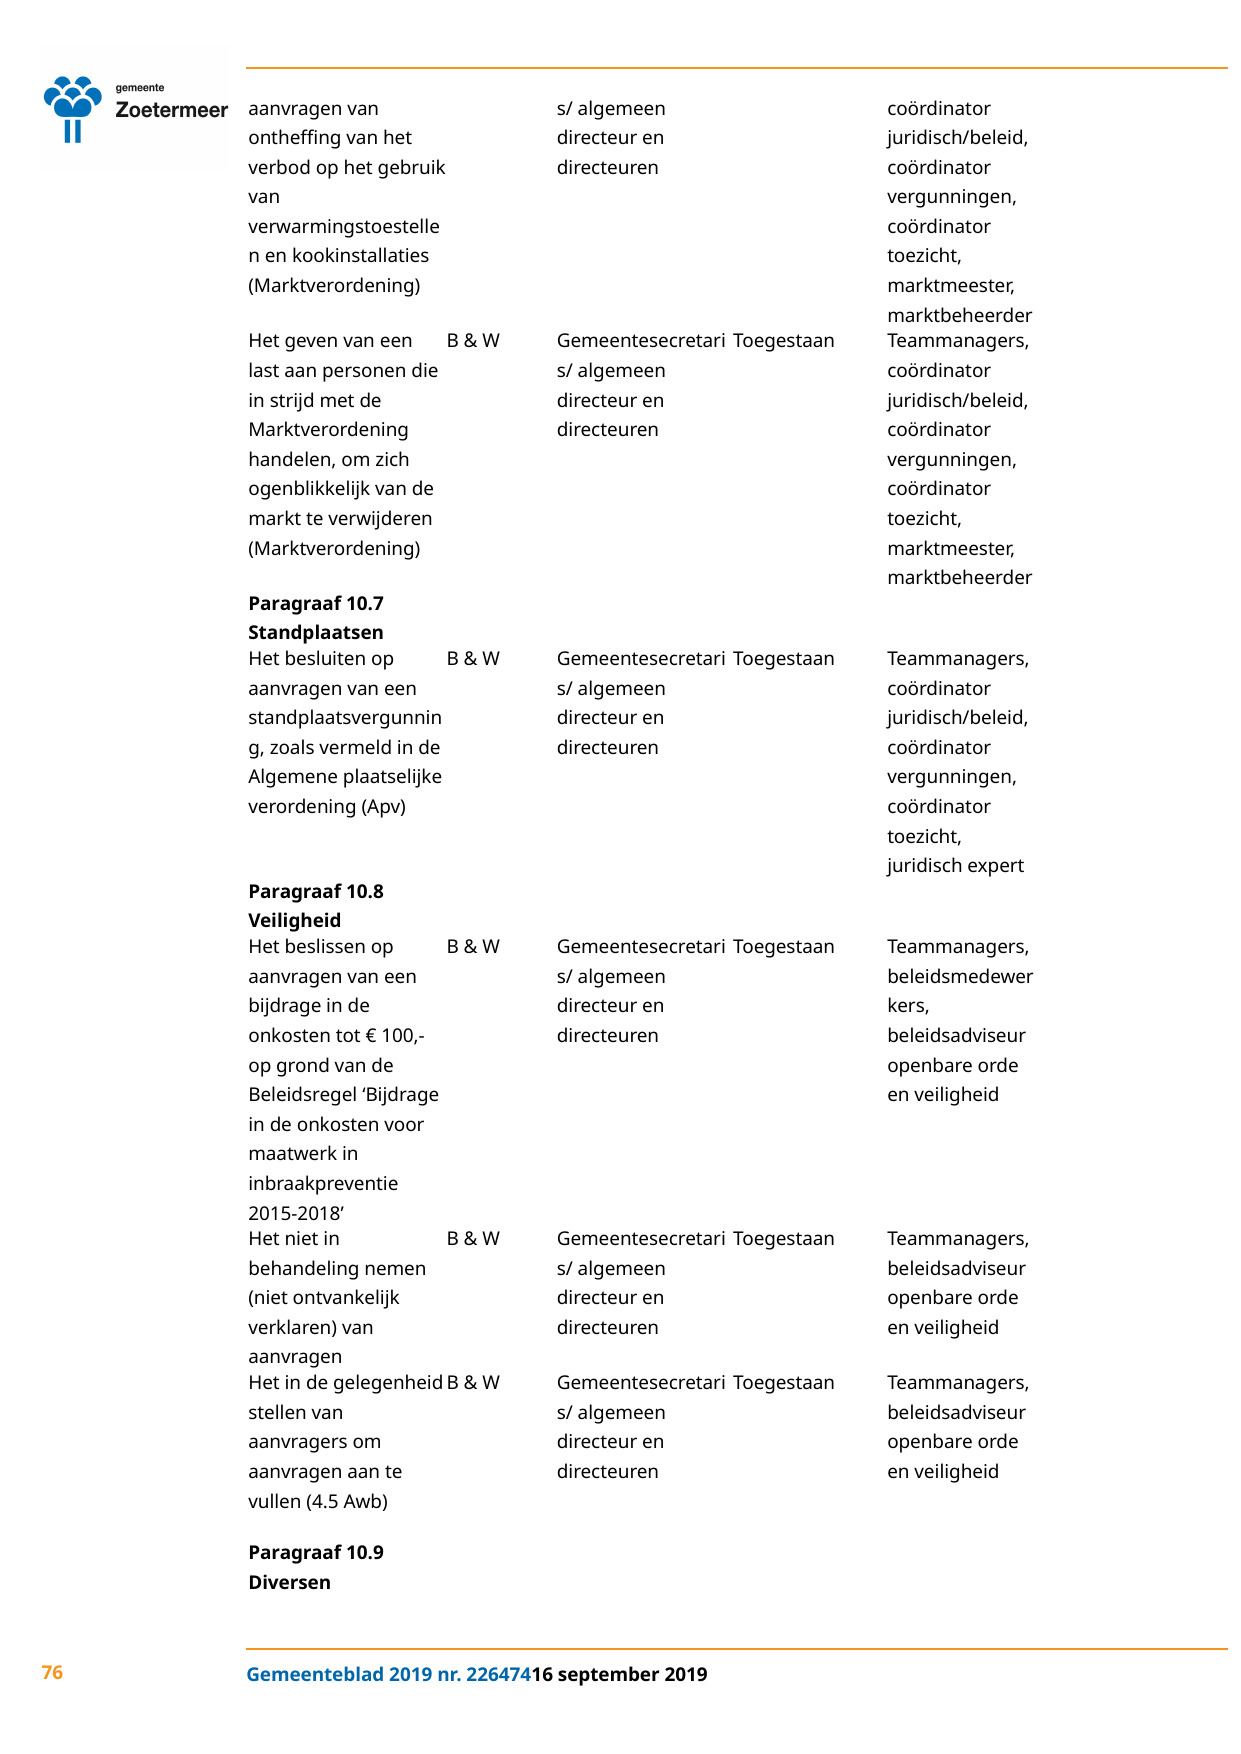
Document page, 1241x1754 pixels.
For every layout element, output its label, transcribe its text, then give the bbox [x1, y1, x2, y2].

table_cell Toegestaan [733, 328, 887, 590]
table_cell [446, 878, 557, 933]
table_cell Toegestaan [733, 934, 887, 1225]
table_cell [887, 878, 1041, 933]
table_cell [733, 878, 887, 933]
table_cell B & W [446, 1225, 557, 1369]
table_cell Paragraaf 10.9 Diversen [248, 1539, 446, 1594]
table_cell [557, 1514, 733, 1539]
table_cell B & W [446, 328, 557, 590]
table_cell Teammanagers, coördinator juridisch/beleid, coördinator vergunningen, coördinator toezicht, juridisch expert [887, 645, 1041, 878]
table_cell [887, 1539, 1041, 1594]
table_cell Paragraaf 10.7 Standplaatsen [248, 590, 446, 645]
table_cell [557, 878, 733, 933]
table_cell Gemeentesecretaris/ algemeen directeur en directeuren [557, 1225, 733, 1369]
table_cell Het geven van een last aan personen die in strijd met de Marktverordening handelen, om zich ogenblikkelijk van de markt te verwijderen (Marktverordening) [248, 328, 446, 590]
table_cell Gemeentesecretaris/ algemeen directeur en directeuren [557, 328, 733, 590]
table_cell [446, 1514, 557, 1539]
table_cell Toegestaan [733, 1225, 887, 1369]
table_cell B & W [446, 645, 557, 878]
table_cell Gemeentesecretaris/ algemeen directeur en directeuren [557, 645, 733, 878]
table_cell s/ algemeen directeur en directeuren [557, 95, 733, 328]
table_cell [446, 95, 557, 328]
table_cell Gemeentesecretaris/ algemeen directeur en directeuren [557, 934, 733, 1225]
table_cell Het besluiten op aanvragen van een standplaatsvergunning, zoals vermeld in de Algemene plaatselijke verordening (Apv) [248, 645, 446, 878]
table_cell [887, 590, 1041, 645]
table_cell [733, 95, 887, 328]
table_cell [733, 1514, 887, 1539]
table_cell [733, 590, 887, 645]
table_cell coördinator juridisch/beleid, coördinator vergunningen, coördinator toezicht, marktmeester, marktbeheerder [887, 95, 1041, 328]
table_cell Teammanagers, coördinator juridisch/beleid, coördinator vergunningen, coördinator toezicht, marktmeester, marktbeheerder [887, 328, 1041, 590]
table_cell [557, 590, 733, 645]
table_cell Het beslissen op aanvragen van een bijdrage in de onkosten tot € 100,- op grond van de Beleidsregel ‘Bijdrage in de onkosten voor maatwerk in inbraakpreventie 2015-2018’ [248, 934, 446, 1225]
table_cell Gemeentesecretaris/ algemeen directeur en directeuren [557, 1370, 733, 1513]
table_cell Teammanagers, beleidsadviseur openbare orde en veiligheid [887, 1225, 1041, 1369]
table_cell Het in de gelegenheid stellen van aanvragers om aanvragen aan te vullen (4.5 Awb) [248, 1370, 446, 1513]
picture [41, 47, 231, 172]
table_cell [887, 1514, 1041, 1539]
table_cell [446, 1539, 557, 1594]
table_cell [557, 1539, 733, 1594]
table_cell B & W [446, 1370, 557, 1513]
table_cell Het niet in behandeling nemen (niet ontvankelijk verklaren) van aanvragen [248, 1225, 446, 1369]
table_cell [733, 1539, 887, 1594]
table_cell Teammanagers, beleidsmedewerkers, beleidsadviseur openbare orde en veiligheid [887, 934, 1041, 1225]
table_cell Toegestaan [733, 645, 887, 878]
table_cell B & W [446, 934, 557, 1225]
table_cell Toegestaan [733, 1370, 887, 1513]
table_cell [248, 1514, 446, 1539]
table_cell Teammanagers, beleidsadviseur openbare orde en veiligheid [887, 1370, 1041, 1513]
table_cell aanvragen van ontheffing van het verbod op het gebruik van verwarmingstoestellen en kookinstallaties (Marktverordening) [248, 95, 446, 328]
table_cell [446, 590, 557, 645]
table_cell Paragraaf 10.8 Veiligheid [248, 878, 446, 933]
